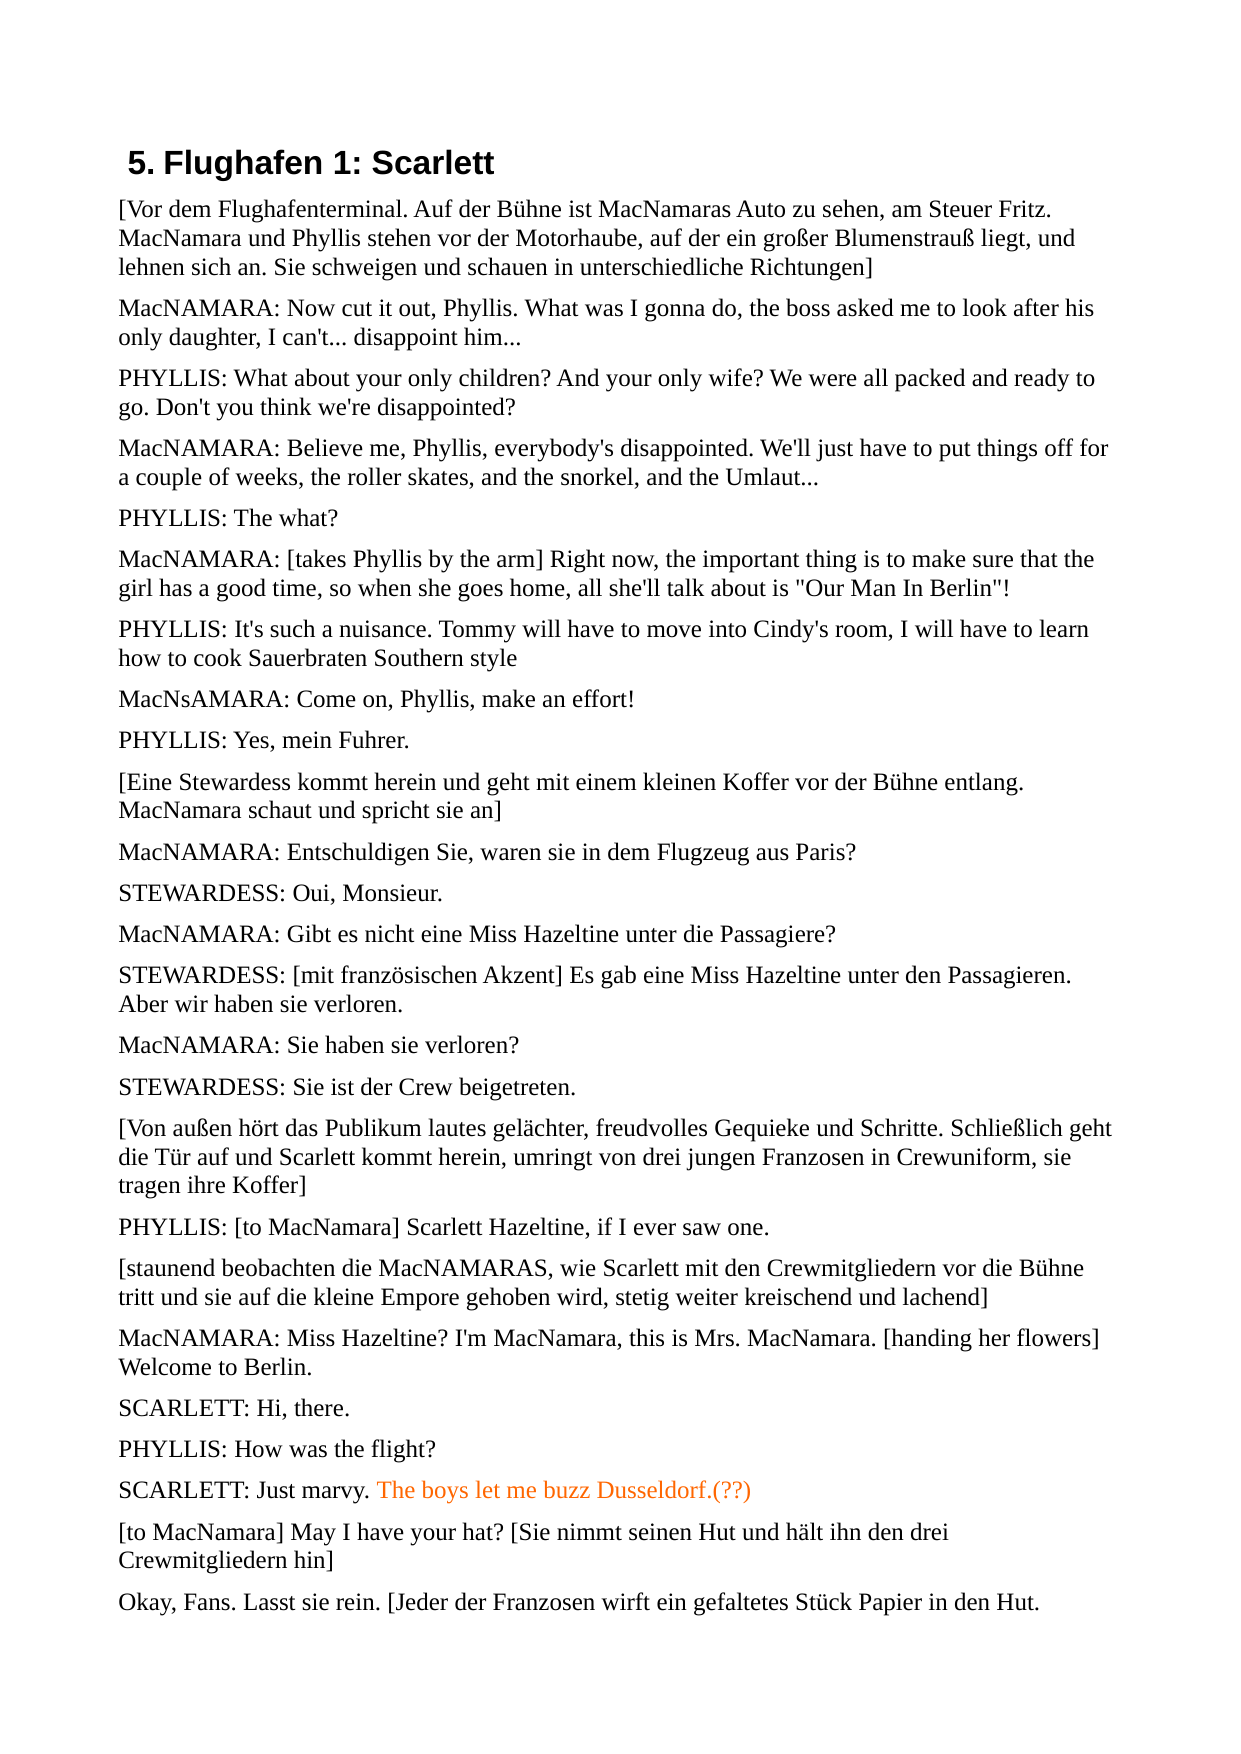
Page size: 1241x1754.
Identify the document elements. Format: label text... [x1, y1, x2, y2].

text [to MacNamara] May I have your hat? [Sie nimmt seinen Hut und hält ihn den drei Crewmitgliedern hin] [118, 1517, 1122, 1574]
text MacNAMARA: [takes Phyllis by the arm] Right now, the important thing is to make sure that the girl has a good time, so when she goes home, all she'll talk about is "Our Man In Berlin"! [118, 544, 1122, 602]
text [Von außen hört das Publikum lautes gelächter, freudvolles Gequieke und Schritte. Schließlich geht die Tür auf und Scarlett kommt herein, umringt von drei jungen Franzosen in Crewuniform, sie tragen ihre Koffer] [118, 1113, 1122, 1199]
text PHYLLIS: What about your only children? And your only wife? We were all packed and ready to go. Don't you think we're disappointed? [118, 363, 1122, 421]
text STEWARDESS: [mit französischen Akzent] Es gab eine Miss Hazeltine unter den Passagieren. Aber wir haben sie verloren. [118, 961, 1122, 1018]
text [staunend beobachten die MacNAMARAS, wie Scarlett mit den Crewmitgliedern vor die Bühne tritt und sie auf die kleine Empore gehoben wird, stetig weiter kreischend und lachend] [118, 1253, 1122, 1311]
text PHYLLIS: How was the flight? [118, 1434, 1122, 1463]
subtitle Flughafen 1: Scarlett [118, 143, 1122, 182]
text [Vor dem Flughafenterminal. Auf der Bühne ist MacNamaras Auto zu sehen, am Steuer Fritz. MacNamara und Phyllis stehen vor der Motorhaube, auf der ein großer Blumenstrauß liegt, und lehnen sich an. Sie schweigen und schauen in unterschiedliche Richtungen] [118, 194, 1122, 281]
text Okay, Fans. Lasst sie rein. [Jeder der Franzosen wirft ein gefaltetes Stück Papier in den Hut. [118, 1587, 1122, 1616]
text MacNAMARA: Gibt es nicht eine Miss Hazeltine unter die Passagiere? [118, 919, 1122, 948]
text MacNAMARA: Now cut it out, Phyllis. What was I gonna do, the boss asked me to look after his only daughter, I can't... disappoint him... [118, 293, 1122, 351]
text MacNAMARA: Entschuldigen Sie, waren sie in dem Flugzeug aus Paris? [118, 837, 1122, 866]
text MacNAMARA: Believe me, Phyllis, everybody's disappointed. We'll just have to put things off for a couple of weeks, the roller skates, and the snorkel, and the Umlaut... [118, 433, 1122, 491]
text MacNAMARA: Sie haben sie verloren? [118, 1031, 1122, 1059]
text SCARLETT: Just marvy. The boys let me buzz Dusseldorf.(??) [118, 1476, 1122, 1504]
text PHYLLIS: [to MacNamara] Scarlett Hazeltine, if I ever saw one. [118, 1212, 1122, 1241]
text PHYLLIS: The what? [118, 503, 1122, 532]
text PHYLLIS: It's such a nuisance. Tommy will have to move into Cindy's room, I will have to learn how to cook Sauerbraten Southern style [118, 614, 1122, 672]
text [Eine Stewardess kommt herein und geht mit einem kleinen Koffer vor der Bühne entlang. MacNamara schaut und spricht sie an] [118, 767, 1122, 824]
text MacNAMARA: Miss Hazeltine? I'm MacNamara, this is Mrs. MacNamara. [handing her flowers] Welcome to Berlin. [118, 1323, 1122, 1381]
text STEWARDESS: Sie ist der Crew beigetreten. [118, 1072, 1122, 1101]
text MacNsAMARA: Come on, Phyllis, make an effort! [118, 684, 1122, 713]
text STEWARDESS: Oui, Monsieur. [118, 878, 1122, 907]
text PHYLLIS: Yes, mein Fuhrer. [118, 726, 1122, 754]
text SCARLETT: Hi, there. [118, 1393, 1122, 1422]
